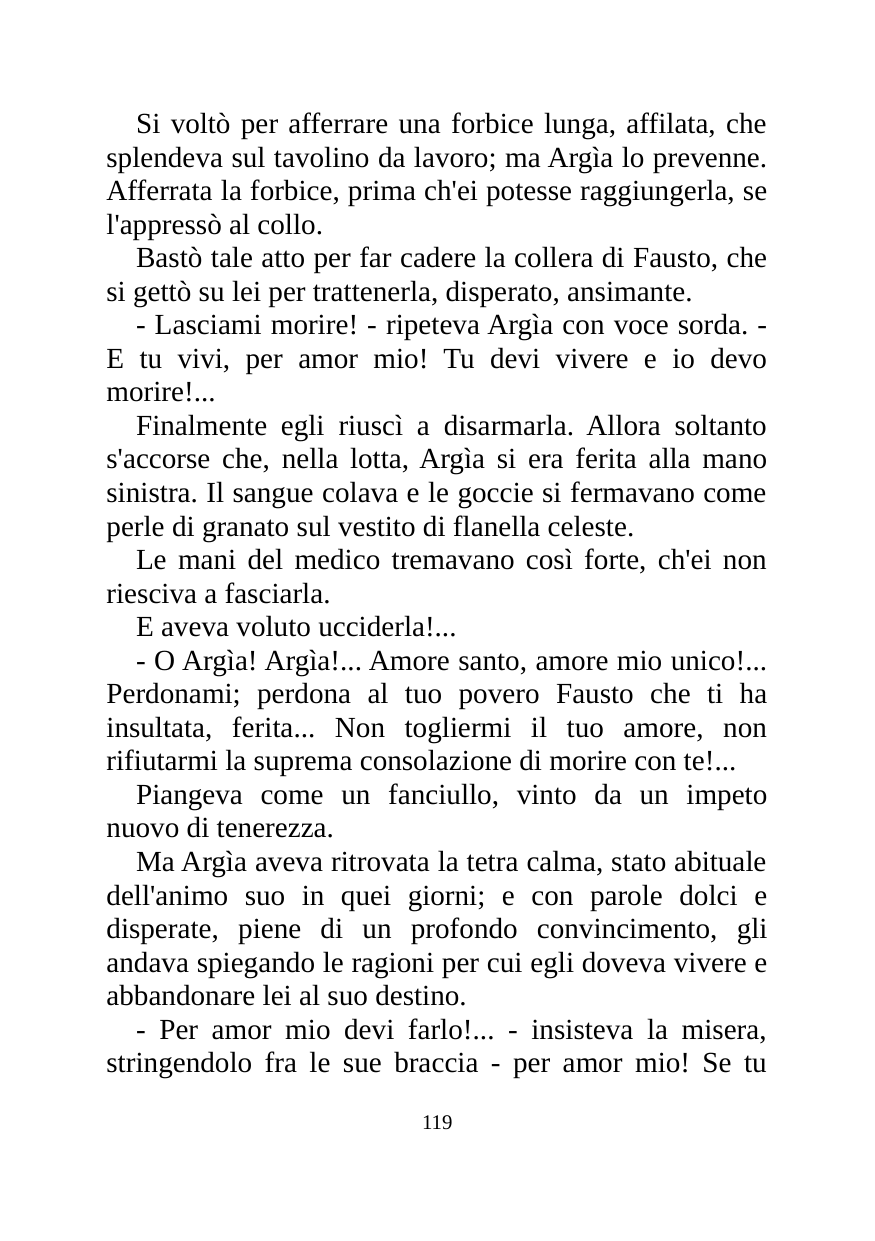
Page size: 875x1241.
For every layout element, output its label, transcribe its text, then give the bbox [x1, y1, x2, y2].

text Piangeva come un fanciullo, vinto da un impeto nuovo di tenerezza. [106, 777, 768, 844]
text Le mani del medico tremavano così forte, ch'ei non riesciva a fasciarla. [106, 542, 768, 609]
text E aveva voluto ucciderla!... [106, 609, 768, 643]
text - O Argìa! Argìa!... Amore santo, amore mio unico!... Perdonami; perdona al tuo povero Fausto che ti ha insultata, ferita... Non togliermi il tuo amore, non rifiutarmi la suprema consolazione di morire con te!... [106, 643, 768, 777]
text Si voltò per afferrare una forbice lunga, affilata, che splendeva sul tavolino da lavoro; ma Argìa lo prevenne. Afferrata la forbice, prima ch'ei potesse raggiungerla, se l'appressò al collo. [106, 106, 768, 240]
text - Lasciami morire! - ripeteva Argìa con voce sorda. - E tu vivi, per amor mio! Tu devi vivere e io devo morire!... [106, 307, 768, 408]
text - Per amor mio devi farlo!... - insisteva la misera, stringendolo fra le sue braccia - per amor mio! Se tu [106, 1012, 768, 1079]
text Bastò tale atto per far cadere la collera di Fausto, che si gettò su lei per trattenerla, disperato, ansimante. [106, 240, 768, 307]
text Finalmente egli riuscì a disarmarla. Allora soltanto s'accorse che, nella lotta, Argìa si era ferita alla mano sinistra. Il sangue colava e le goccie si fermavano come perle di granato sul vestito di flanella celeste. [106, 408, 768, 542]
text Ma Argìa aveva ritrovata la tetra calma, stato abituale dell'animo suo in quei giorni; e con parole dolci e disperate, piene di un profondo convincimento, gli andava spiegando le ragioni per cui egli doveva vivere e abbandonare lei al suo destino. [106, 844, 768, 1012]
